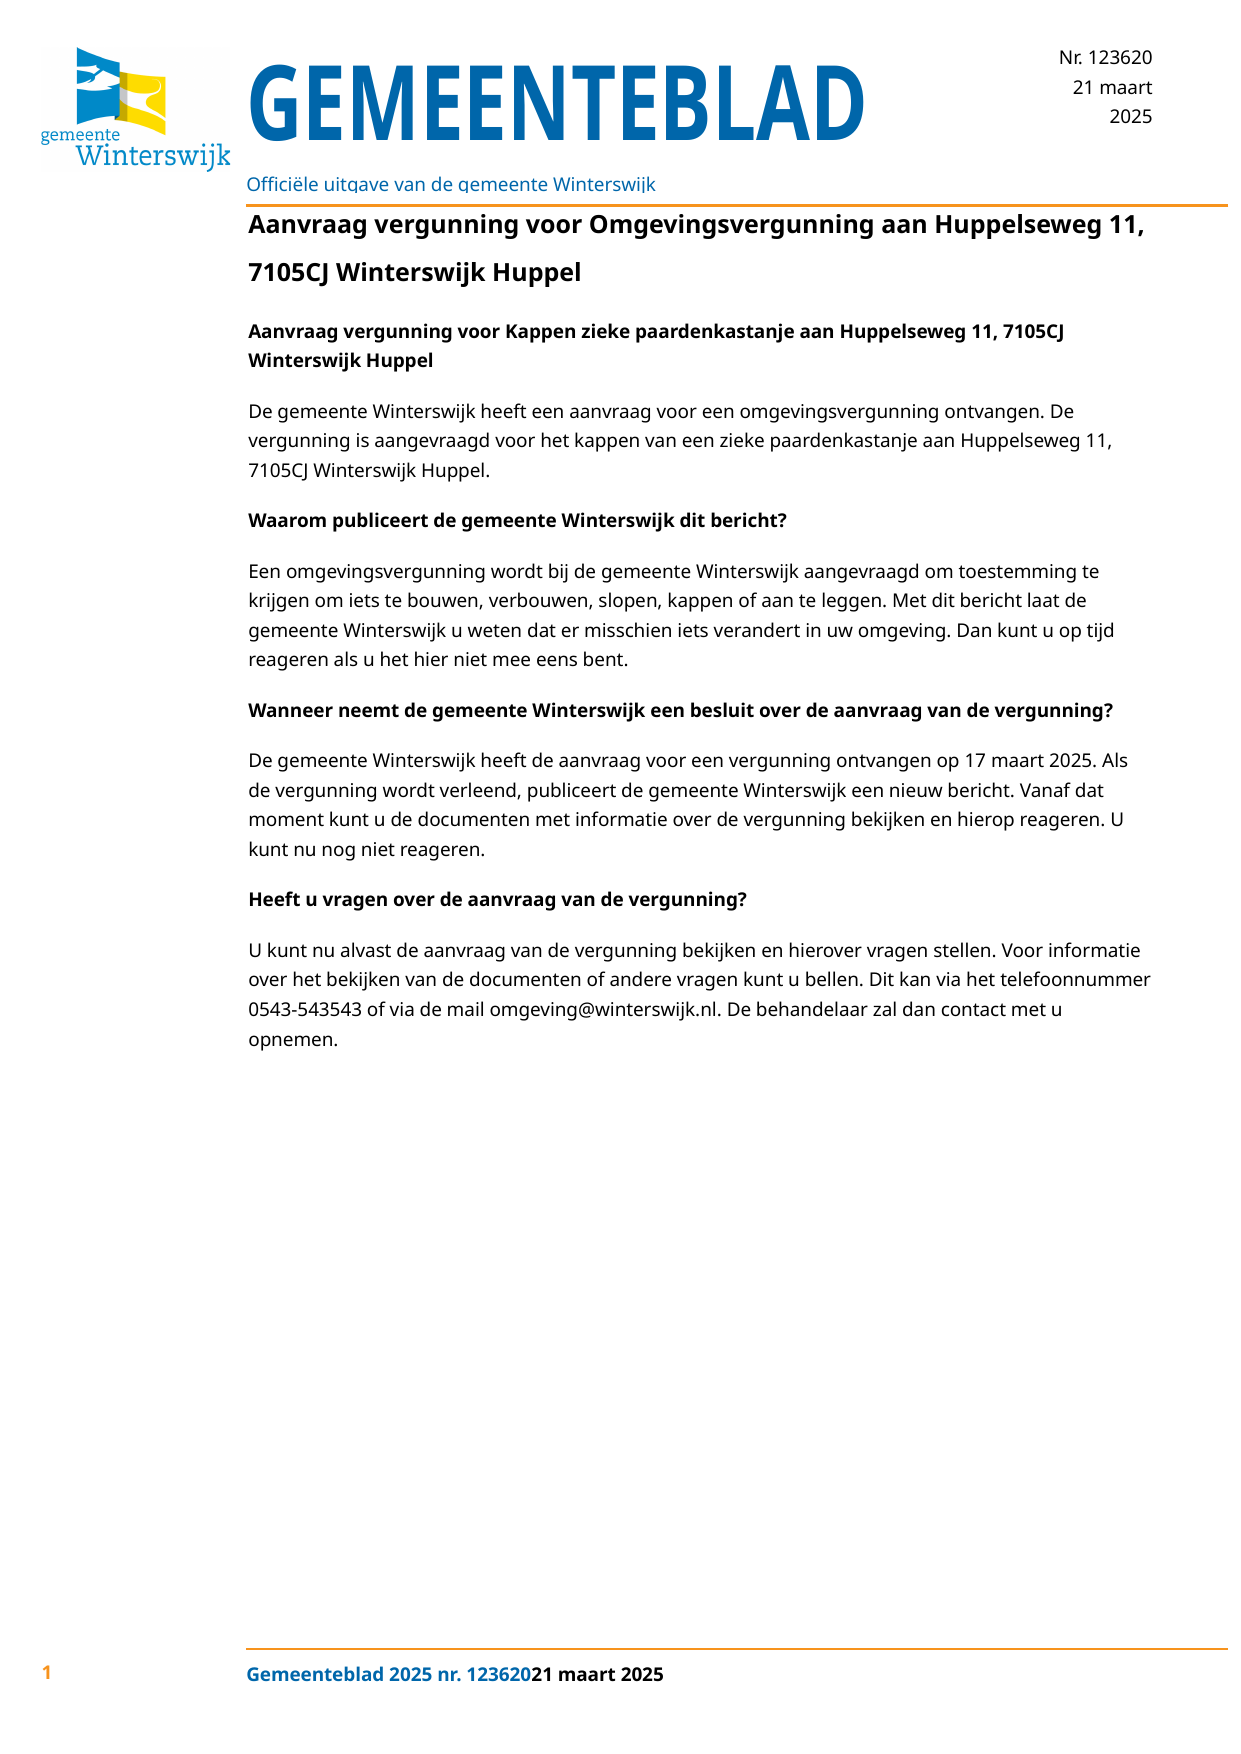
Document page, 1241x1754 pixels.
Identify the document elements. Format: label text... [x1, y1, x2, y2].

text Aanvraag vergunning voor Kappen zieke paardenkastanje aan Huppelseweg 11, 7105CJ Winterswijk Huppel [248, 318, 1152, 373]
text Waarom publiceert de gemeente Winterswijk dit bericht? [248, 507, 1152, 533]
picture [41, 47, 231, 172]
text Wanneer neemt de gemeente Winterswijk een besluit over de aanvraag van de vergunning? [248, 697, 1152, 723]
text Een omgevingsvergunning wordt bij de gemeente Winterswijk aangevraagd om toestemming te krijgen om iets te bouwen, verbouwen, slopen, kappen of aan te leggen. Met dit bericht laat de gemeente Winterswijk u weten dat er misschien iets verandert in uw omgeving. Dan kunt u op tijd reageren als u het hier niet mee eens bent. [248, 558, 1152, 672]
text U kunt nu alvast de aanvraag van de vergunning bekijken en hierover vragen stellen. Voor informatie over het bekijken van de documenten of andere vragen kunt u bellen. Dit kan via het telefoonnummer 0543-543543 of via de mail omgeving@winterswijk.nl. De behandelaar zal dan contact met u opnemen. [248, 937, 1152, 1052]
text De gemeente Winterswijk heeft een aanvraag voor een omgevingsvergunning ontvangen. De vergunning is aangevraagd voor het kappen van een zieke paardenkastanje aan Huppelseweg 11, 7105CJ Winterswijk Huppel. [248, 398, 1152, 483]
text Heeft u vragen over de aanvraag van de vergunning? [248, 887, 1152, 912]
picture [225, 153, 231, 162]
text Aanvraag vergunning voor Omgevingsvergunning aan Huppelseweg 11, 7105CJ Winterswijk Huppel [248, 207, 1152, 288]
text De gemeente Winterswijk heeft de aanvraag voor een vergunning ontvangen op 17 maart 2025. Als de vergunning wordt verleend, publiceert de gemeente Winterswijk een nieuw bericht. Vanaf dat moment kunt u de documenten met informatie over de vergunning bekijken en hierop reageren. U kunt nu nog niet reageren. [248, 747, 1152, 862]
